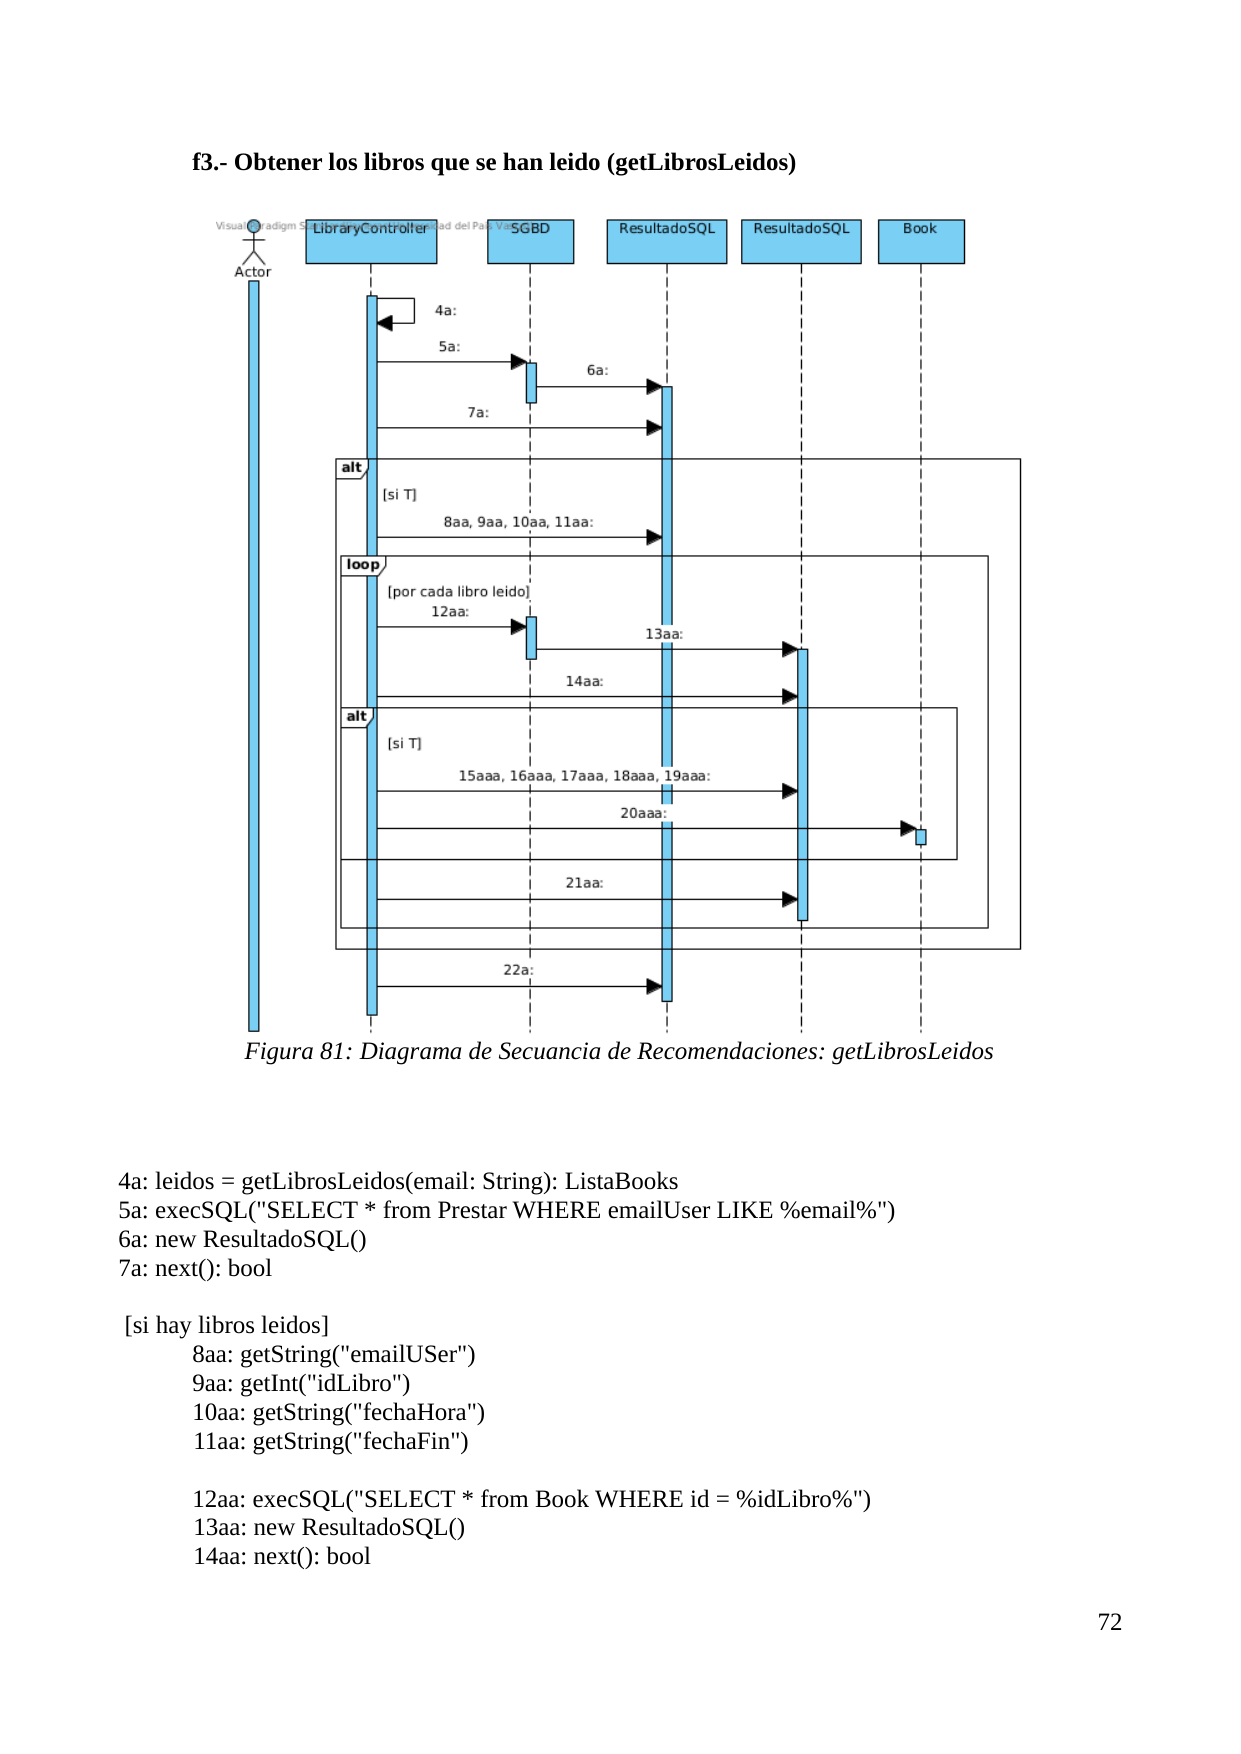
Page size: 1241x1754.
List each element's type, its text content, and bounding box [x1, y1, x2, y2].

subtitle 4a: leidos = getLibrosLeidos(email: String): ListaBooks [118, 1167, 1122, 1195]
subtitle [si hay libros leidos] [118, 1311, 1122, 1340]
subtitle 11aa: getString("fechaFin") [118, 1426, 1122, 1455]
subtitle 8aa: getString("emailUSer") [118, 1340, 1122, 1368]
subtitle 5a: execSQL("SELECT * from Prestar WHERE emailUser LIKE %email%") [118, 1196, 1122, 1224]
subtitle f3.- Obtener los libros que se han leido (getLibrosLeidos) [118, 147, 1122, 176]
subtitle 12aa: execSQL("SELECT * from Book WHERE id = %idLibro%") [118, 1484, 1122, 1513]
subtitle 6a: new ResultadoSQL() [118, 1224, 1122, 1253]
text Figura 81: Diagrama de Secuancia de Recomendaciones: getLibrosLeidos [216, 1037, 1024, 1065]
subtitle 10aa: getString("fechaHora") [118, 1397, 1122, 1426]
subtitle 9aa: getInt("idLibro") [118, 1369, 1122, 1397]
subtitle 7a: next(): bool [118, 1253, 1122, 1282]
picture [216, 217, 1025, 1037]
subtitle 13aa: new ResultadoSQL() [118, 1513, 1122, 1542]
subtitle 14aa: next(): bool [118, 1542, 1122, 1571]
